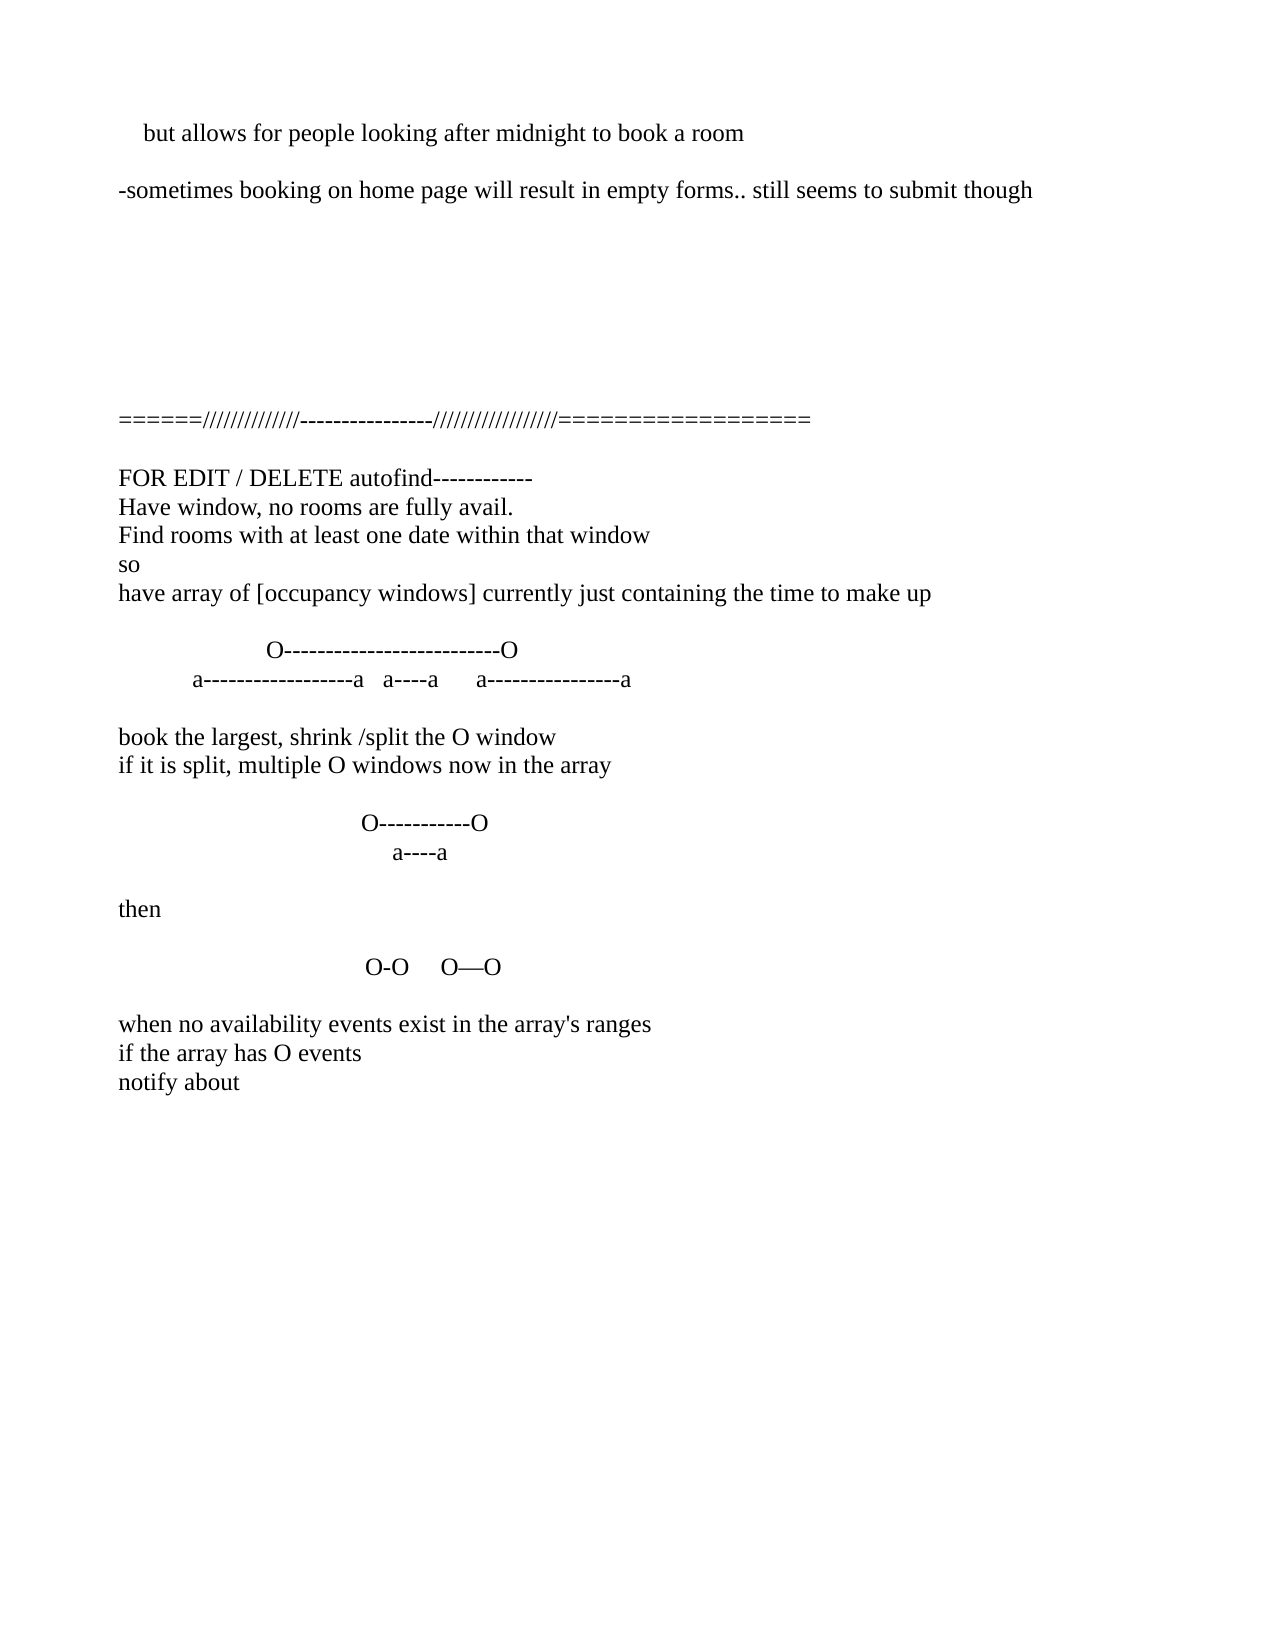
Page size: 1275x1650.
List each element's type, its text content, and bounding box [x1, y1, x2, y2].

text if it is split, multiple O windows now in the array [118, 751, 1157, 779]
text O-O O—O [118, 952, 1157, 981]
text have array of [occupancy windows] currently just containing the time to make up [118, 578, 1157, 607]
text a----a [118, 837, 1157, 866]
text book the largest, shrink /split the O window [118, 722, 1157, 751]
text O-----------O [118, 808, 1157, 837]
text if the array has O events [118, 1038, 1157, 1067]
text but allows for people looking after midnight to book a room [118, 118, 1157, 147]
text ======//////////////----------------//////////////////================== [118, 406, 1157, 434]
text so [118, 549, 1157, 578]
text Have window, no rooms are fully avail. [118, 492, 1157, 521]
text a------------------a a----a a----------------a [118, 664, 1157, 693]
text when no availability events exist in the array's ranges [118, 1009, 1157, 1038]
text -sometimes booking on home page will result in empty forms.. still seems to submit though [118, 176, 1157, 204]
text then [118, 894, 1157, 923]
text notify about [118, 1067, 1157, 1096]
text O--------------------------O [118, 636, 1157, 664]
text FOR EDIT / DELETE autofind------------ [118, 463, 1157, 492]
text Find rooms with at least one date within that window [118, 521, 1157, 549]
